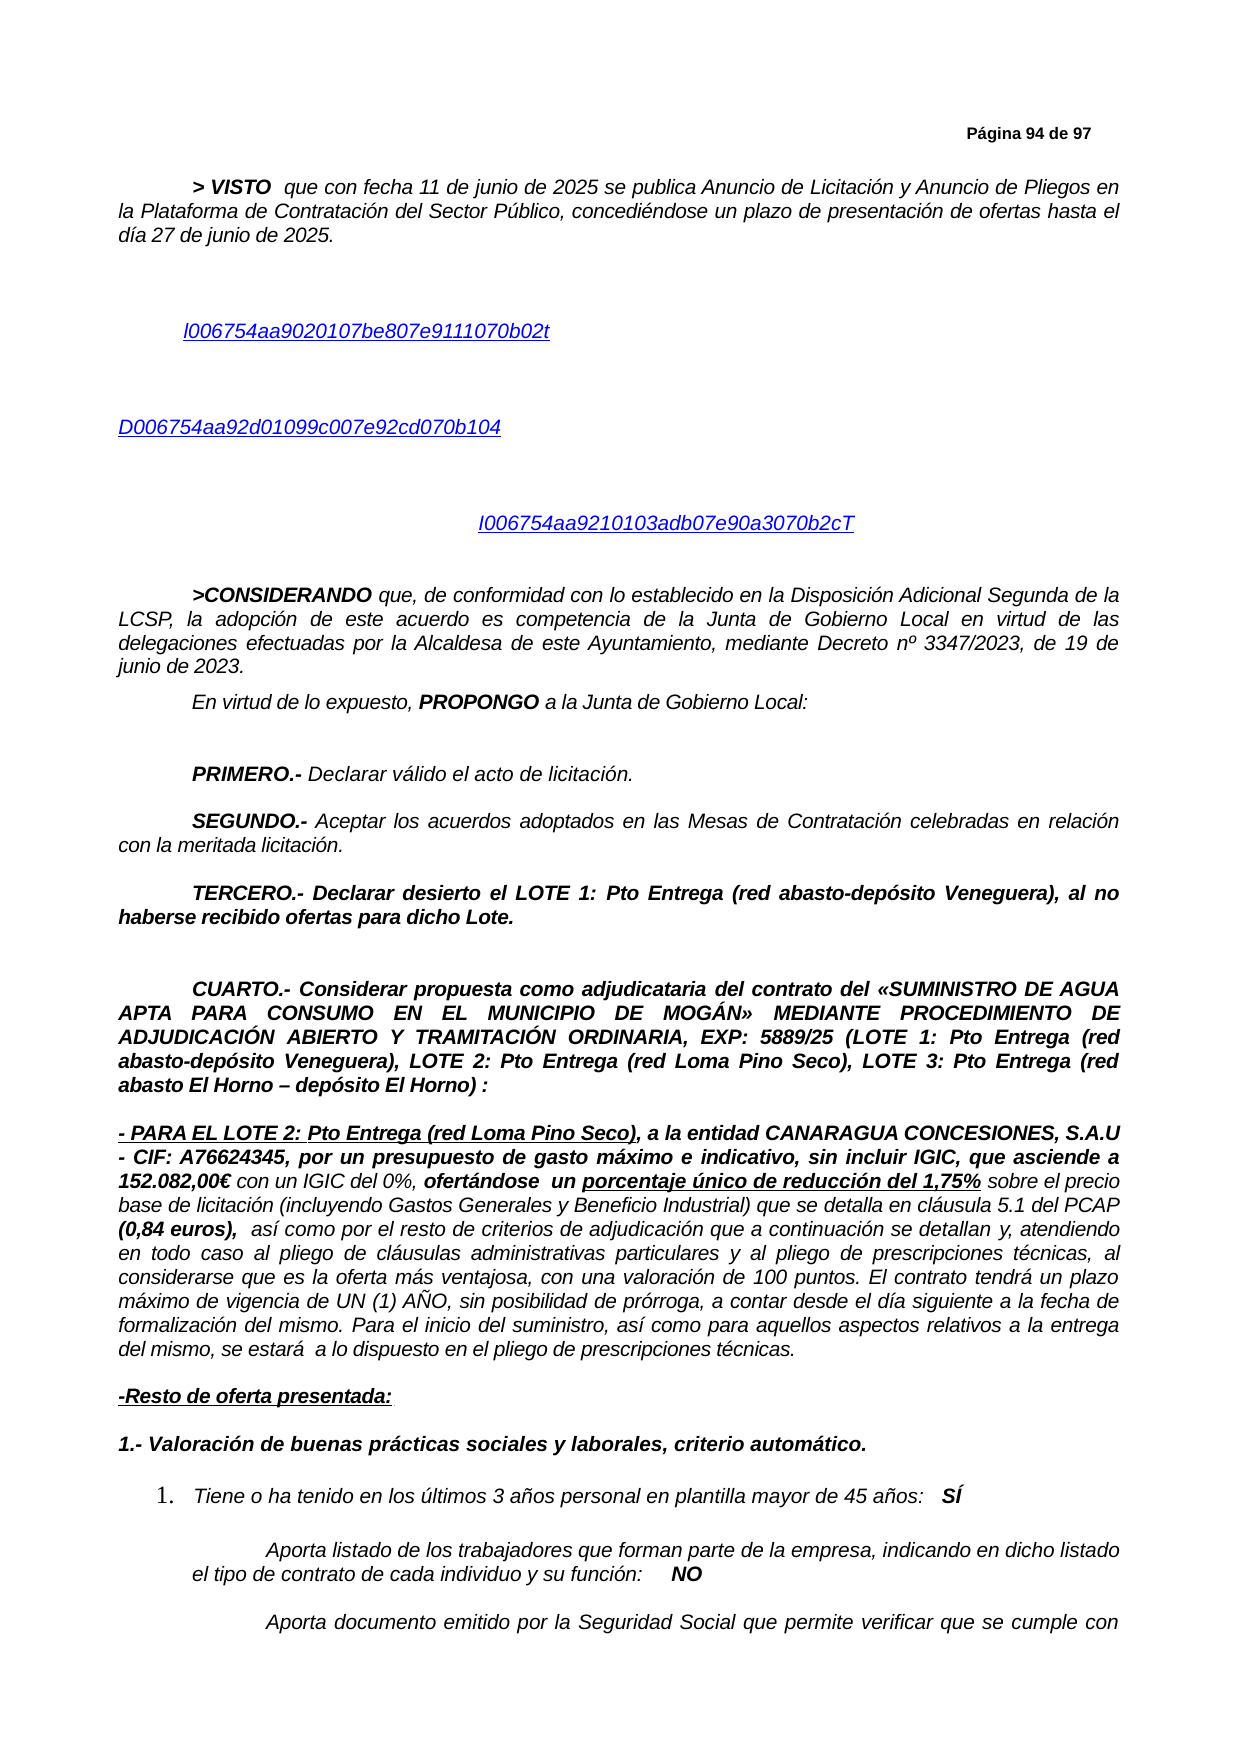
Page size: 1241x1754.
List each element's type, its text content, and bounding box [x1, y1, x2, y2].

text > VISTO que con fecha 11 de junio de 2025 se publica Anuncio de Licitación y Anuncio de Pliegos en la Plataforma de Contratación del Sector Público, concediéndose un plazo de presentación de ofertas hasta el día 27 de junio de 2025. [118, 175, 1122, 247]
text > VISTO que en fecha 30 de junio de 2025 se reúne la Mesa de Contratación, en acto no público, para proceder a la apertura y calificación de la documentación administrativa (archivo electrónico nº 1) (CSV l006754aa9020107be807e9111070b02t ) [118, 271, 1122, 343]
text PRIMERO.- Declarar válido el acto de licitación. [118, 761, 1122, 785]
list Tiene o ha tenido en los últimos 3 años personal en plantilla mayor de 45 años: SÍ [156, 1480, 1122, 1509]
text TERCERO.- Declarar desierto el LOTE 1: Pto Entrega (red abasto-depósito Veneguera), al no haberse recibido ofertas para dicho Lote. [118, 881, 1122, 929]
text En virtud de lo expuesto, PROPONGO a la Junta de Gobierno Local: [118, 690, 1122, 714]
text - PARA EL LOTE 2: Pto Entrega (red Loma Pino Seco), a la entidad CANARAGUA CONCESIONES, S.A.U - CIF: A76624345, por un presupuesto de gasto máximo e indicativo, sin incluir IGIC, que asciende a 152.082,00€ con un IGIC del 0%, ofertándose un porcentaje único de reducción del 1,75% sobre el precio base de licitación (incluyendo Gastos Generales y Beneficio Industrial) que se detalla en cláusula 5.1 del PCAP (0,84 euros), así como por el resto de criterios de adjudicación que a continuación se detallan y, atendiendo en todo caso al pliego de cláusulas administrativas particulares y al pliego de prescripciones técnicas, al considerarse que es la oferta más ventajosa, con una valoración de 100 puntos. El contrato tendrá un plazo máximo de vigencia de UN (1) AÑO, sin posibilidad de prórroga, a contar desde el día siguiente a la fecha de formalización del mismo. Para el inicio del suministro, así como para aquellos aspectos relativos a la entrega del mismo, se estará a lo dispuesto en el pliego de prescripciones técnicas. [118, 1121, 1122, 1360]
text Aporta documento emitido por la Seguridad Social que permite verificar que se cumple con [192, 1609, 1122, 1633]
text SEGUNDO.- Aceptar los acuerdos adoptados en las Mesas de Contratación celebradas en relación con la meritada licitación. [118, 809, 1122, 857]
text > VISTO que en fecha 01 de julio de 2025, se reúne la Mesa de Contratación, en acto no público, para proceder a la valoración del Informe Técnico, considerándose desierto el lote 1 y propuesto como adjudicatario del Lote 2 y 3 (con CSV I006754aa9210103adb07e90a3070b2cT ) [118, 463, 1122, 534]
text Aporta listado de los trabajadores que forman parte de la empresa, indicando en dicho listado el tipo de contrato de cada individuo y su función: NO [192, 1538, 1122, 1586]
text -Resto de oferta presentada: [118, 1384, 1122, 1408]
text CUARTO.- Considerar propuesta como adjudicataria del contrato del «SUMINISTRO DE AGUA APTA PARA CONSUMO EN EL MUNICIPIO DE MOGÁN» MEDIANTE PROCEDIMIENTO DE ADJUDICACIÓN ABIERTO Y TRAMITACIÓN ORDINARIA, EXP: 5889/25 (LOTE 1: Pto Entrega (red abasto-depósito Veneguera), LOTE 2: Pto Entrega (red Loma Pino Seco), LOTE 3: Pto Entrega (red abasto El Horno – depósito El Horno) : [118, 977, 1122, 1097]
text > VISTO que en fecha 30 de junio de 2025 se reúne la Mesa de Contratación, en acto público, para proceder a la apertura de la proposición del archivo electrónico n.º 2 (CSV D006754aa92d01099c007e92cd070b104 ) [118, 367, 1122, 439]
text >CONSIDERANDO que, de conformidad con lo establecido en la Disposición Adicional Segunda de la LCSP, la adopción de este acuerdo es competencia de la Junta de Gobierno Local en virtud de las delegaciones efectuadas por la Alcaldesa de este Ayuntamiento, mediante Decreto nº 3347/2023, de 19 de junio de 2023. [118, 582, 1122, 678]
text 1.- Valoración de buenas prácticas sociales y laborales, criterio automático. [118, 1432, 1122, 1456]
